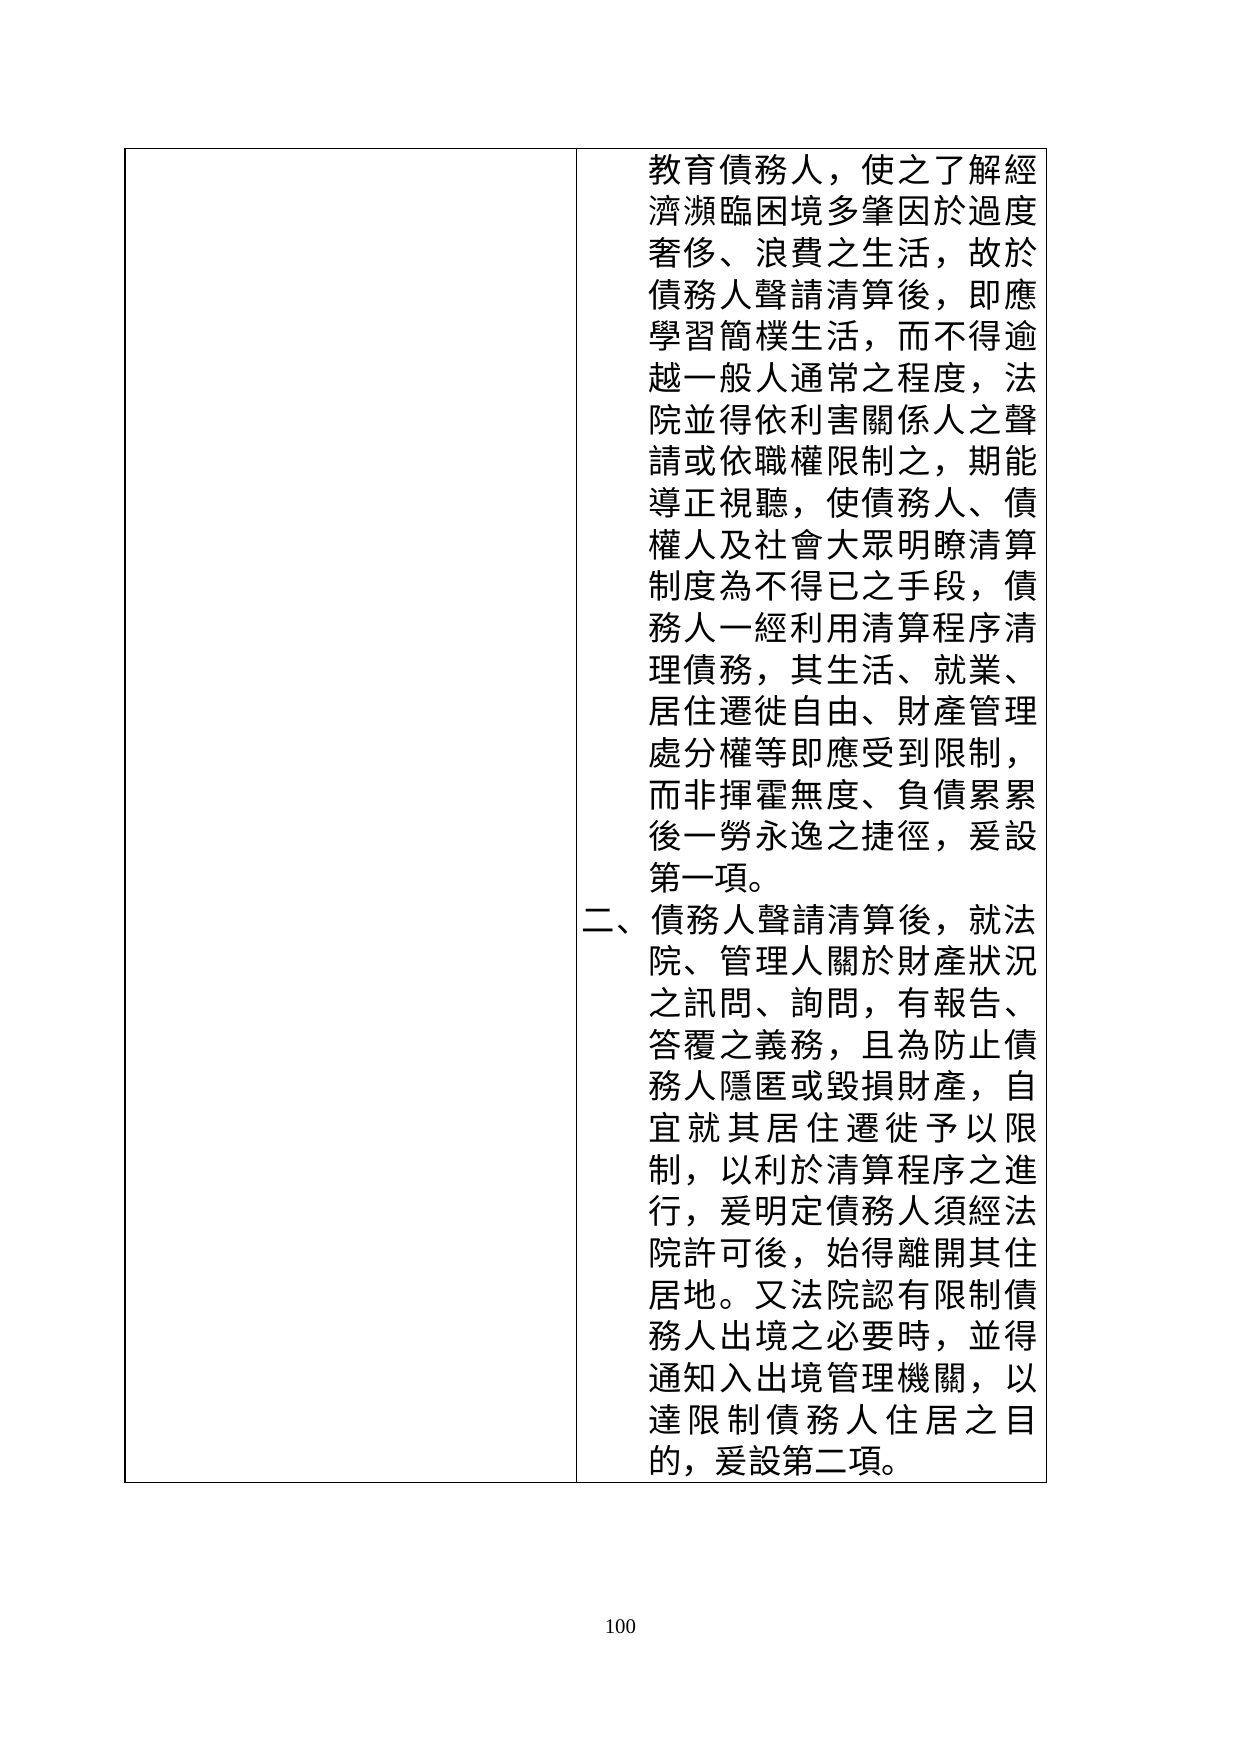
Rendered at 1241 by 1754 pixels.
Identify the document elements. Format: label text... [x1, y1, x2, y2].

table_cell [126, 149, 576, 1482]
table_cell 教育債務人，使之了解經濟瀕臨困境多肇因於過度奢侈、浪費之生活，故於債務人聲請清算後，即應學習簡樸生活，而不得逾越一般人通常之程度，法院並得依利害關係人之聲請或依職權限制之，期能導正視聽，使債務人、債權人及社會大眾明瞭清算制度為不得已之手段，債務人一經利用清算程序清理債務，其生活、就業、居住遷徙自由、財產管理處分權等即應受到限制，而非揮霍無度、負債累累後一勞永逸之捷徑，爰設第一項。 二、債務人聲請清算後，就法院、管理人關於財產狀況之訊問、詢問，有報告、答覆之義務，且為防止債務人隱匿或毀損財產，自宜就其居住遷徙予以限制，以利於清算程序之進行，爰明定債務人須經法院許可後，始得離開其住居地。又法院認有限制債務人出境之必要時，並得通知入出境管理機關，以達限制債務人住居之目的，爰設第二項。 [577, 149, 1046, 1482]
